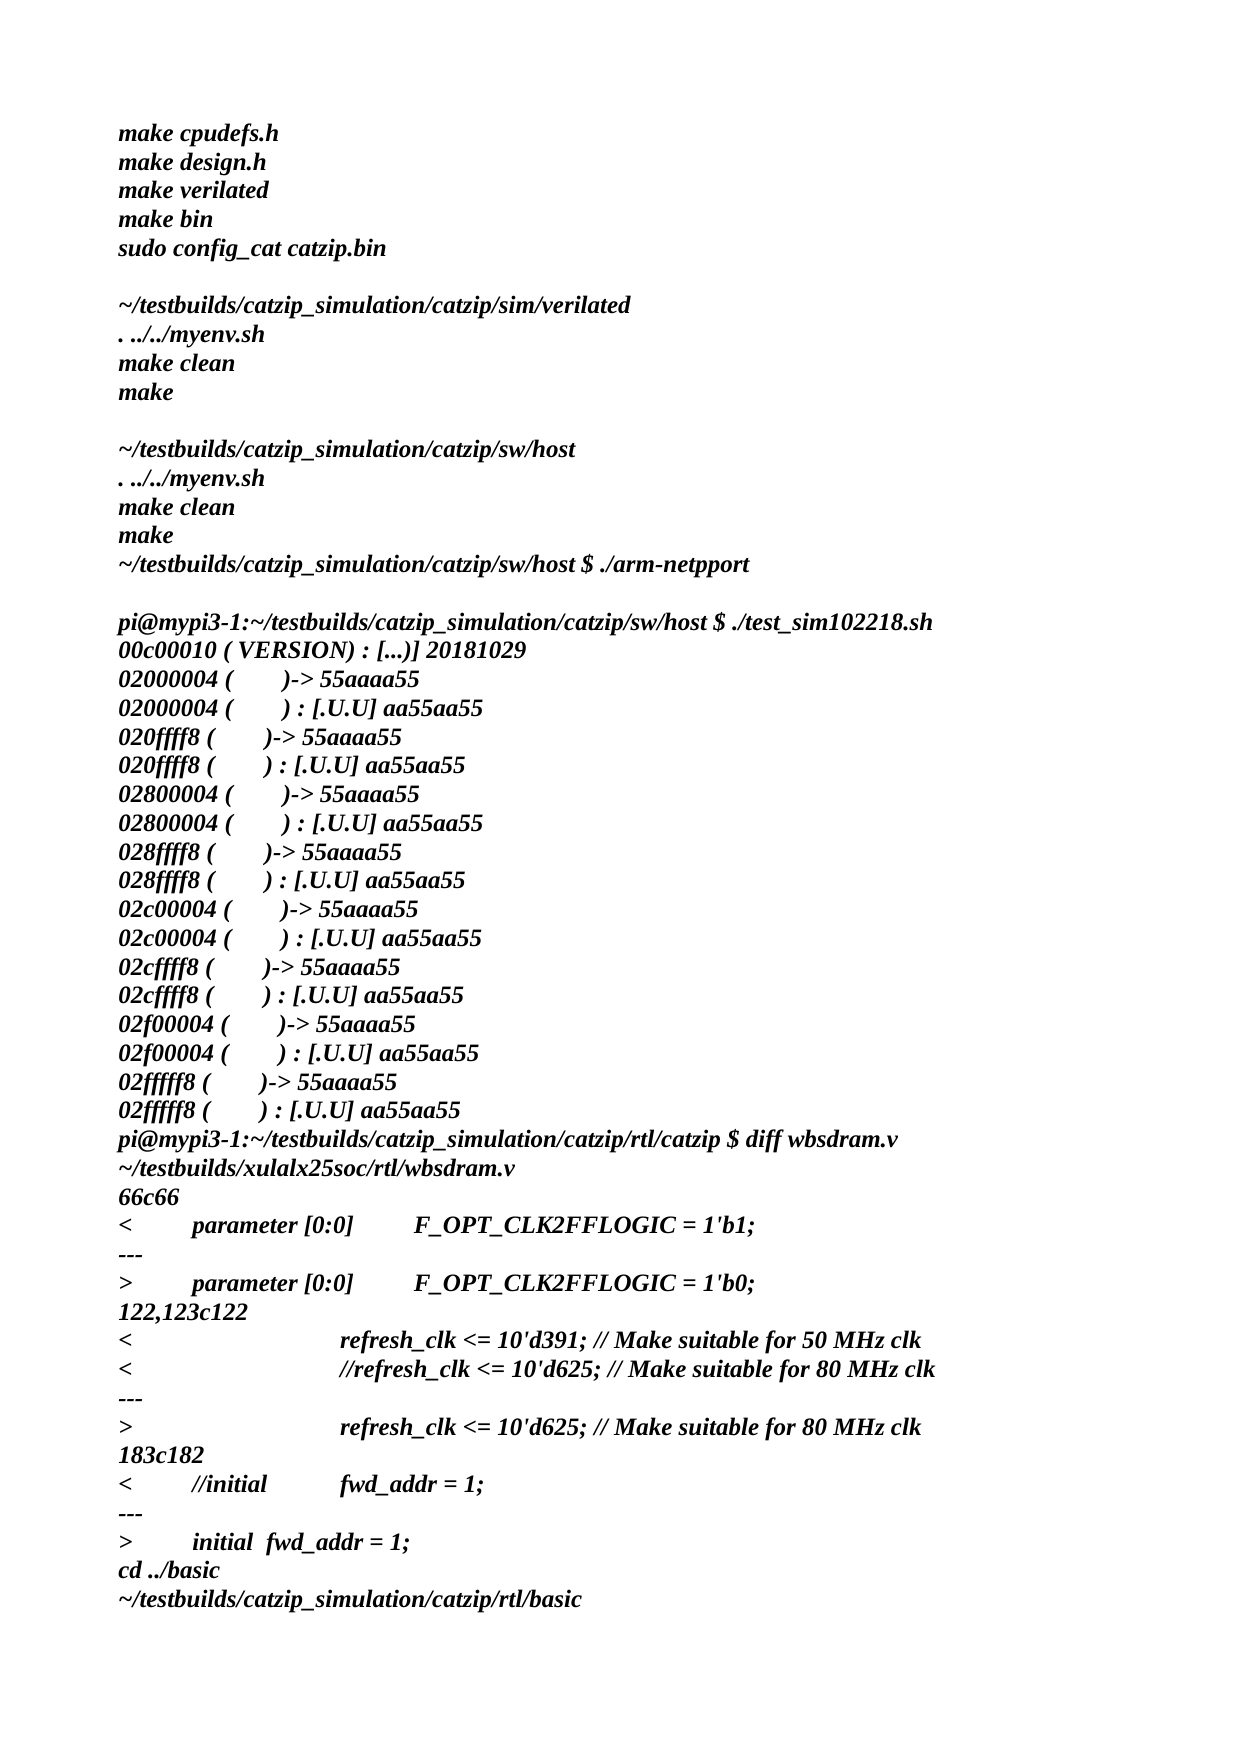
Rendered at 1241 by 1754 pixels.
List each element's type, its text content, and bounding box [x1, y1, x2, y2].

text 02800004 ( ) : [.U.U] aa55aa55 [118, 808, 1122, 837]
text cd ../basic [118, 1556, 1122, 1584]
text < //refresh_clk <= 10'd625; // Make suitable for 80 MHz clk [118, 1354, 1122, 1383]
text pi@mypi3-1:~/testbuilds/catzip_simulation/catzip/rtl/catzip $ diff wbsdram.v ~/testbuilds/xulalx25soc/rtl/wbsdram.v [118, 1124, 1122, 1182]
text 028ffff8 ( )-> 55aaaa55 [118, 837, 1122, 866]
text ~/testbuilds/catzip_simulation/catzip/sw/host [118, 434, 1122, 463]
text ~/testbuilds/catzip_simulation/catzip/sim/verilated [118, 291, 1122, 319]
text 00c00010 ( VERSION) : [...)] 20181029 [118, 636, 1122, 664]
text > parameter [0:0] F_OPT_CLK2FFLOGIC = 1'b0; [118, 1268, 1122, 1297]
text 02fffff8 ( )-> 55aaaa55 [118, 1067, 1122, 1096]
text 122,123c122 [118, 1297, 1122, 1326]
text 02c00004 ( )-> 55aaaa55 [118, 894, 1122, 923]
text 66c66 [118, 1182, 1122, 1211]
text make cpudefs.h [118, 118, 1122, 147]
text 02f00004 ( )-> 55aaaa55 [118, 1009, 1122, 1038]
text ~/testbuilds/catzip_simulation/catzip/sw/host $ ./arm-netpport [118, 549, 1122, 578]
text < parameter [0:0] F_OPT_CLK2FFLOGIC = 1'b1; [118, 1211, 1122, 1239]
text 02000004 ( )-> 55aaaa55 [118, 664, 1122, 693]
text 02cffff8 ( ) : [.U.U] aa55aa55 [118, 981, 1122, 1009]
text 183c182 [118, 1441, 1122, 1469]
text . ../../myenv.sh [118, 319, 1122, 348]
text ~/testbuilds/catzip_simulation/catzip/rtl/basic [118, 1584, 1122, 1613]
text --- [118, 1498, 1122, 1527]
text make design.h [118, 147, 1122, 176]
text --- [118, 1383, 1122, 1412]
text > refresh_clk <= 10'd625; // Make suitable for 80 MHz clk [118, 1412, 1122, 1441]
text < //initial fwd_addr = 1; [118, 1469, 1122, 1498]
text > initial fwd_addr = 1; [118, 1527, 1122, 1556]
text 020ffff8 ( ) : [.U.U] aa55aa55 [118, 751, 1122, 779]
text 02c00004 ( ) : [.U.U] aa55aa55 [118, 923, 1122, 952]
text 020ffff8 ( )-> 55aaaa55 [118, 722, 1122, 751]
text < refresh_clk <= 10'd391; // Make suitable for 50 MHz clk [118, 1326, 1122, 1354]
text pi@mypi3-1:~/testbuilds/catzip_simulation/catzip/sw/host $ ./test_sim102218.sh [118, 607, 1122, 636]
text make verilated [118, 176, 1122, 204]
text 028ffff8 ( ) : [.U.U] aa55aa55 [118, 866, 1122, 894]
text make [118, 377, 1122, 406]
text --- [118, 1239, 1122, 1268]
text 02f00004 ( ) : [.U.U] aa55aa55 [118, 1038, 1122, 1067]
text make bin [118, 204, 1122, 233]
text 02fffff8 ( ) : [.U.U] aa55aa55 [118, 1096, 1122, 1124]
text 02cffff8 ( )-> 55aaaa55 [118, 952, 1122, 981]
text make [118, 521, 1122, 549]
text sudo config_cat catzip.bin [118, 233, 1122, 262]
text make clean [118, 492, 1122, 521]
text make clean [118, 348, 1122, 377]
text 02000004 ( ) : [.U.U] aa55aa55 [118, 693, 1122, 722]
text . ../../myenv.sh [118, 463, 1122, 492]
text 02800004 ( )-> 55aaaa55 [118, 779, 1122, 808]
